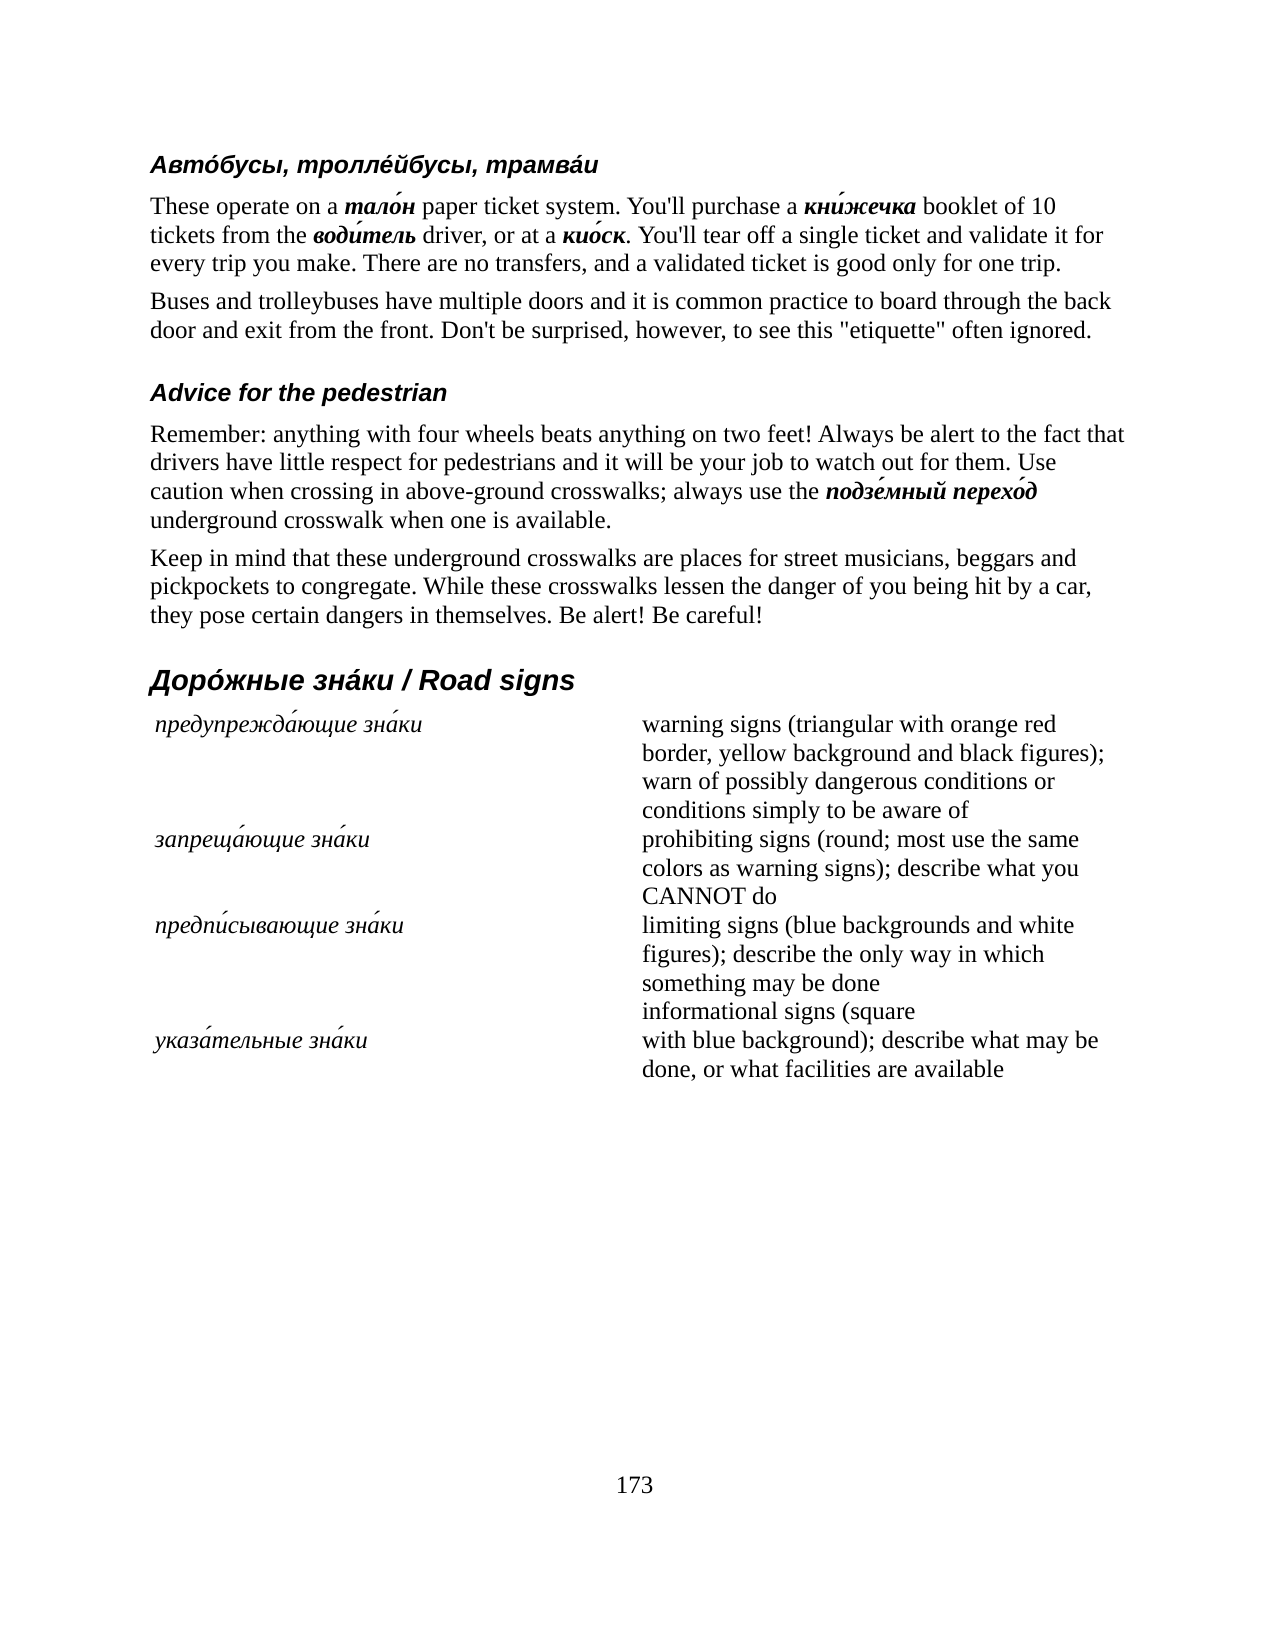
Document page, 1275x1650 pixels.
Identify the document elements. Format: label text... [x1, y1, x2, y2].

table_cell prohibiting signs (round; most use the same colors as warning signs); describe what you CANNOT do [638, 824, 1125, 910]
text Buses and trolleybuses have multiple doors and it is common practice to board through the back door and exit from the front. Don't be surprised, however, to see this "etiquette" often ignored. [150, 286, 1125, 344]
text Keep in mind that these underground crosswalks are places for street musicians, beggars and pickpockets to congregate. While these crosswalks lessen the danger of you being hit by a car, they pose certain dangers in themselves. Be alert! Be careful! [150, 543, 1125, 629]
table_cell запреща́ющие зна́ки [150, 824, 637, 910]
text Remember: anything with four wheels beats anything on two feet! Always be alert to the fact that drivers have little respect for pedestrians and it will be your job to watch out for them. Use caution when crossing in above-ground crosswalks; always use the подзе́мный перехо́д underground crosswalk when one is available. [150, 419, 1125, 534]
table_header предупрежда́ющие зна́ки [150, 709, 637, 824]
table_header warning signs (triangular with orange red border, yellow background and black figures); warn of possibly dangerous conditions or conditions simply to be aware of [638, 709, 1125, 824]
table_cell limiting signs (blue backgrounds and white figures); describe the only way in which something may be done informational signs (square [638, 910, 1125, 1025]
subtitle Авто́бусы, тролле́йбусы, трамва́и [150, 150, 1125, 178]
subtitle Доро́жные зна́ки / Road signs [150, 663, 1125, 696]
table_cell предпи́сывающие зна́ки [150, 910, 637, 1025]
subtitle Advice for the pedestrian [150, 378, 1125, 406]
text These operate on а тало́н paper ticket system. You'll purchase a кни́жечка booklet of 10 tickets from the води́тель driver, or at а кио́ск. You'll tear off a single ticket and validate it for every trip you make. There are no transfers, and a validated ticket is good only for one trip. [150, 191, 1125, 277]
table_cell указа́тельные зна́ки [150, 1025, 637, 1083]
table_cell with blue background); describe what may be done, or what facilities are available [638, 1025, 1125, 1083]
